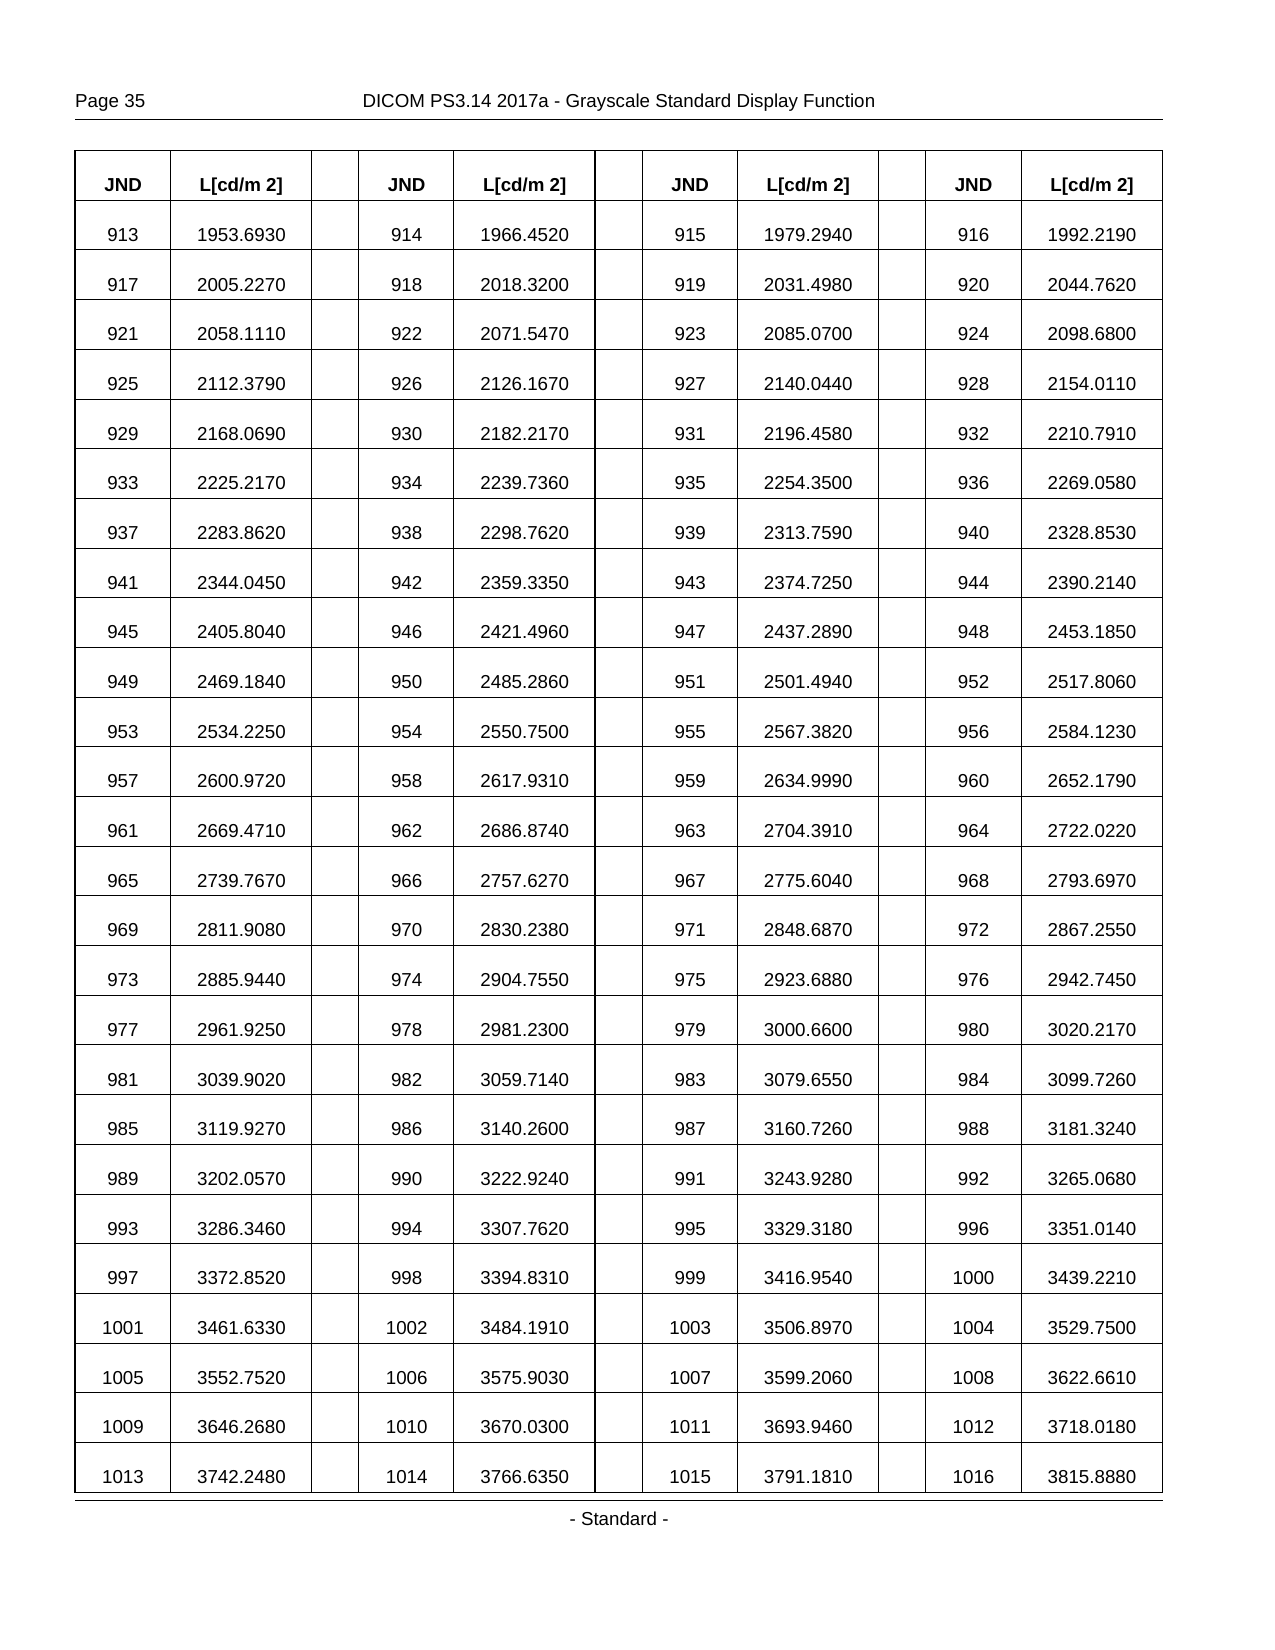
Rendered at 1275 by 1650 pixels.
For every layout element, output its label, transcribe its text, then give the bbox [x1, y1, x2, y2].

table_cell 957 [76, 747, 170, 796]
table_cell 949 [76, 648, 170, 697]
table_cell 2018.3200 [454, 250, 594, 299]
table_cell [879, 598, 925, 647]
table_cell 3646.2680 [171, 1393, 311, 1442]
table_cell 955 [643, 698, 737, 746]
table_cell 988 [926, 1095, 1021, 1144]
table_cell 977 [76, 996, 170, 1044]
table_cell 2567.3820 [738, 698, 878, 746]
table_cell 3307.7620 [454, 1195, 594, 1243]
table_cell 1001 [76, 1294, 170, 1342]
table_cell [879, 1045, 925, 1094]
table_cell 2848.6870 [738, 896, 878, 945]
table_cell 2904.7550 [454, 946, 594, 995]
table_cell 2112.3790 [171, 350, 311, 398]
table_cell 918 [359, 250, 453, 299]
table_cell 2811.9080 [171, 896, 311, 945]
table_cell 921 [76, 300, 170, 349]
table_cell 1015 [643, 1443, 737, 1492]
table_cell [312, 549, 358, 597]
table_cell 928 [926, 350, 1021, 398]
table_cell 3000.6600 [738, 996, 878, 1044]
table_cell 948 [926, 598, 1021, 647]
table_cell [879, 1393, 925, 1442]
table_cell 3039.9020 [171, 1045, 311, 1094]
table_cell [312, 847, 358, 895]
table_cell 961 [76, 797, 170, 846]
table_cell [312, 1393, 358, 1442]
table_cell 2501.4940 [738, 648, 878, 697]
table_cell [596, 449, 642, 498]
table_cell 3286.3460 [171, 1195, 311, 1243]
table_cell [596, 201, 642, 249]
table_header [879, 151, 925, 200]
table_cell [596, 1443, 642, 1492]
table_cell 2485.2860 [454, 648, 594, 697]
table_cell 2239.7360 [454, 449, 594, 498]
table_cell [879, 1145, 925, 1193]
table_cell 3791.1810 [738, 1443, 878, 1492]
table_cell 2981.2300 [454, 996, 594, 1044]
table_cell 3372.8520 [171, 1244, 311, 1293]
table_cell 981 [76, 1045, 170, 1094]
table_cell 966 [359, 847, 453, 895]
table_cell [879, 1344, 925, 1392]
table_cell 2739.7670 [171, 847, 311, 895]
table_cell [879, 201, 925, 249]
table_cell 967 [643, 847, 737, 895]
table_cell 950 [359, 648, 453, 697]
table_cell [879, 1195, 925, 1243]
table_cell 2071.5470 [454, 300, 594, 349]
table_cell 1007 [643, 1344, 737, 1392]
table_cell 3439.2210 [1022, 1244, 1162, 1293]
table_cell [596, 1195, 642, 1243]
table_cell [879, 1244, 925, 1293]
table_cell 3020.2170 [1022, 996, 1162, 1044]
table_cell 3202.0570 [171, 1145, 311, 1193]
table_cell [312, 747, 358, 796]
table_cell 3329.3180 [738, 1195, 878, 1243]
table_cell 2058.1110 [171, 300, 311, 349]
table_cell [312, 499, 358, 547]
table_cell 932 [926, 400, 1021, 448]
table_cell 2031.4980 [738, 250, 878, 299]
table_cell 1014 [359, 1443, 453, 1492]
table_cell [879, 400, 925, 448]
table_cell 1016 [926, 1443, 1021, 1492]
table_cell 951 [643, 648, 737, 697]
table_cell 2283.8620 [171, 499, 311, 547]
table_cell [312, 1095, 358, 1144]
table_cell 984 [926, 1045, 1021, 1094]
table_cell 987 [643, 1095, 737, 1144]
table_cell 2005.2270 [171, 250, 311, 299]
table_cell [879, 747, 925, 796]
table_cell 3059.7140 [454, 1045, 594, 1094]
table_cell 2942.7450 [1022, 946, 1162, 995]
table_cell 2140.0440 [738, 350, 878, 398]
table_cell [596, 598, 642, 647]
table_cell 972 [926, 896, 1021, 945]
table_cell 2961.9250 [171, 996, 311, 1044]
table_cell 915 [643, 201, 737, 249]
table_cell 999 [643, 1244, 737, 1293]
table_cell 2584.1230 [1022, 698, 1162, 746]
table_cell 942 [359, 549, 453, 597]
table_cell 937 [76, 499, 170, 547]
table_cell 916 [926, 201, 1021, 249]
table_cell 3815.8880 [1022, 1443, 1162, 1492]
table_cell 2344.0450 [171, 549, 311, 597]
table_cell 944 [926, 549, 1021, 597]
table_cell [312, 201, 358, 249]
table_cell 940 [926, 499, 1021, 547]
table_cell 2534.2250 [171, 698, 311, 746]
table_cell 1008 [926, 1344, 1021, 1392]
table_cell 2313.7590 [738, 499, 878, 547]
table_cell 930 [359, 400, 453, 448]
table_cell 914 [359, 201, 453, 249]
table_cell 919 [643, 250, 737, 299]
table_cell 2453.1850 [1022, 598, 1162, 647]
table_cell 3766.6350 [454, 1443, 594, 1492]
table_cell 941 [76, 549, 170, 597]
table_cell 995 [643, 1195, 737, 1243]
table_cell 969 [76, 896, 170, 945]
table_cell 2722.0220 [1022, 797, 1162, 846]
table_cell 2328.8530 [1022, 499, 1162, 547]
table_cell 3622.6610 [1022, 1344, 1162, 1392]
table_cell 3506.8970 [738, 1294, 878, 1342]
table_cell 936 [926, 449, 1021, 498]
table_cell 990 [359, 1145, 453, 1193]
table_cell 2923.6880 [738, 946, 878, 995]
table_cell 3529.7500 [1022, 1294, 1162, 1342]
table_cell 2793.6970 [1022, 847, 1162, 895]
table_cell [312, 449, 358, 498]
table_cell 3575.9030 [454, 1344, 594, 1392]
table_cell 920 [926, 250, 1021, 299]
table_cell 927 [643, 350, 737, 398]
table_cell 2885.9440 [171, 946, 311, 995]
table_cell 1002 [359, 1294, 453, 1342]
table_cell 3079.6550 [738, 1045, 878, 1094]
table_cell [596, 747, 642, 796]
table_cell 958 [359, 747, 453, 796]
table_cell 991 [643, 1145, 737, 1193]
table_header JND [359, 151, 453, 200]
table_cell 1966.4520 [454, 201, 594, 249]
table_cell [596, 996, 642, 1044]
table_cell 960 [926, 747, 1021, 796]
table_cell 968 [926, 847, 1021, 895]
table_cell [596, 350, 642, 398]
table_cell [596, 400, 642, 448]
table_cell 935 [643, 449, 737, 498]
table_cell 3394.8310 [454, 1244, 594, 1293]
table_cell [312, 400, 358, 448]
table_cell 2196.4580 [738, 400, 878, 448]
table_cell [596, 946, 642, 995]
table_cell 2469.1840 [171, 648, 311, 697]
table_cell [596, 896, 642, 945]
table_cell 2757.6270 [454, 847, 594, 895]
table_cell 979 [643, 996, 737, 1044]
table_cell [312, 946, 358, 995]
table_cell 3160.7260 [738, 1095, 878, 1144]
table_cell 922 [359, 300, 453, 349]
table_cell 3099.7260 [1022, 1045, 1162, 1094]
table_cell 3351.0140 [1022, 1195, 1162, 1243]
table_cell 2298.7620 [454, 499, 594, 547]
table_cell 3742.2480 [171, 1443, 311, 1492]
table_header L[cd/m 2] [171, 151, 311, 200]
table_header JND [76, 151, 170, 200]
table_cell 994 [359, 1195, 453, 1243]
table_cell 974 [359, 946, 453, 995]
table_cell 924 [926, 300, 1021, 349]
table_cell 2405.8040 [171, 598, 311, 647]
table_cell 1006 [359, 1344, 453, 1392]
table_cell 2044.7620 [1022, 250, 1162, 299]
table_cell [879, 449, 925, 498]
table_cell 2634.9990 [738, 747, 878, 796]
table_cell 931 [643, 400, 737, 448]
table_cell [312, 648, 358, 697]
table_cell [312, 1145, 358, 1193]
table_cell [596, 549, 642, 597]
table_cell 2182.2170 [454, 400, 594, 448]
table_cell 2550.7500 [454, 698, 594, 746]
table_header L[cd/m 2] [454, 151, 594, 200]
table_header [596, 151, 642, 200]
table_cell [312, 1244, 358, 1293]
table_cell [596, 1095, 642, 1144]
table_cell 2154.0110 [1022, 350, 1162, 398]
table_cell 985 [76, 1095, 170, 1144]
table_header L[cd/m 2] [738, 151, 878, 200]
table_cell 973 [76, 946, 170, 995]
table_cell [879, 499, 925, 547]
table_cell [596, 300, 642, 349]
table_cell 3140.2600 [454, 1095, 594, 1144]
table_cell 2421.4960 [454, 598, 594, 647]
table_cell 933 [76, 449, 170, 498]
table_header [312, 151, 358, 200]
table_cell [879, 847, 925, 895]
table_cell 993 [76, 1195, 170, 1243]
table_cell 2437.2890 [738, 598, 878, 647]
table_cell [879, 946, 925, 995]
table_cell [312, 250, 358, 299]
table_cell [312, 350, 358, 398]
table_cell 923 [643, 300, 737, 349]
table_header JND [926, 151, 1021, 200]
table_cell [312, 797, 358, 846]
table_cell 3484.1910 [454, 1294, 594, 1342]
table_cell [879, 350, 925, 398]
table_cell 952 [926, 648, 1021, 697]
table_cell 1979.2940 [738, 201, 878, 249]
table_cell [879, 1095, 925, 1144]
table_cell [596, 1393, 642, 1442]
table_cell 2085.0700 [738, 300, 878, 349]
table_cell 983 [643, 1045, 737, 1094]
table_cell 964 [926, 797, 1021, 846]
table_cell [879, 549, 925, 597]
table_cell [312, 1294, 358, 1342]
table_cell [879, 896, 925, 945]
table_cell 965 [76, 847, 170, 895]
table_cell [596, 1244, 642, 1293]
table_cell [596, 1294, 642, 1342]
table_cell 1003 [643, 1294, 737, 1342]
table_cell 939 [643, 499, 737, 547]
table_cell 978 [359, 996, 453, 1044]
table_cell 913 [76, 201, 170, 249]
table_cell 947 [643, 598, 737, 647]
table_cell 3552.7520 [171, 1344, 311, 1392]
table_cell [596, 1344, 642, 1392]
table_cell 996 [926, 1195, 1021, 1243]
table_cell 1005 [76, 1344, 170, 1392]
table_cell 2210.7910 [1022, 400, 1162, 448]
table_cell 1953.6930 [171, 201, 311, 249]
table_cell 3265.0680 [1022, 1145, 1162, 1193]
table_cell 2254.3500 [738, 449, 878, 498]
table_cell 3599.2060 [738, 1344, 878, 1392]
table_cell [879, 698, 925, 746]
table_cell 1011 [643, 1393, 737, 1442]
table_cell [596, 797, 642, 846]
table_cell [312, 1344, 358, 1392]
table_cell [879, 1443, 925, 1492]
table_cell 970 [359, 896, 453, 945]
table_cell 3718.0180 [1022, 1393, 1162, 1442]
table_cell 3416.9540 [738, 1244, 878, 1293]
table_cell [596, 1145, 642, 1193]
table_cell [312, 1443, 358, 1492]
table_cell 2669.4710 [171, 797, 311, 846]
table_cell 945 [76, 598, 170, 647]
table_cell [312, 698, 358, 746]
table_cell 3119.9270 [171, 1095, 311, 1144]
table_cell [596, 648, 642, 697]
table_cell 917 [76, 250, 170, 299]
table_cell 1992.2190 [1022, 201, 1162, 249]
table_cell [596, 1045, 642, 1094]
table_cell [312, 1195, 358, 1243]
table_cell [312, 896, 358, 945]
table_cell 1012 [926, 1393, 1021, 1442]
table_header JND [643, 151, 737, 200]
table_cell [879, 1294, 925, 1342]
table_cell 946 [359, 598, 453, 647]
table_cell 980 [926, 996, 1021, 1044]
table_cell 2775.6040 [738, 847, 878, 895]
table_cell 989 [76, 1145, 170, 1193]
table_cell [879, 996, 925, 1044]
table_cell 2098.6800 [1022, 300, 1162, 349]
table_cell [879, 300, 925, 349]
table_cell 3693.9460 [738, 1393, 878, 1442]
table_cell 2374.7250 [738, 549, 878, 597]
table_cell 3222.9240 [454, 1145, 594, 1193]
table_cell 2269.0580 [1022, 449, 1162, 498]
table_header L[cd/m 2] [1022, 151, 1162, 200]
table_cell 971 [643, 896, 737, 945]
table_cell 2617.9310 [454, 747, 594, 796]
table_cell 956 [926, 698, 1021, 746]
table_cell 2225.2170 [171, 449, 311, 498]
table_cell 2359.3350 [454, 549, 594, 597]
table_cell 959 [643, 747, 737, 796]
table_cell 3461.6330 [171, 1294, 311, 1342]
table_cell [596, 698, 642, 746]
table_cell 3670.0300 [454, 1393, 594, 1442]
table_cell 975 [643, 946, 737, 995]
table_cell [879, 648, 925, 697]
table_cell [312, 996, 358, 1044]
table_cell [879, 250, 925, 299]
table_cell [312, 598, 358, 647]
table_cell 1000 [926, 1244, 1021, 1293]
table_cell 3243.9280 [738, 1145, 878, 1193]
table_cell [312, 300, 358, 349]
table_cell 925 [76, 350, 170, 398]
table_cell 2686.8740 [454, 797, 594, 846]
table_cell 992 [926, 1145, 1021, 1193]
table_cell 1010 [359, 1393, 453, 1442]
table_cell 2830.2380 [454, 896, 594, 945]
table_cell 982 [359, 1045, 453, 1094]
table_cell 2126.1670 [454, 350, 594, 398]
table_cell 1009 [76, 1393, 170, 1442]
table_cell [596, 250, 642, 299]
table_cell 938 [359, 499, 453, 547]
table_cell 2652.1790 [1022, 747, 1162, 796]
table_cell 998 [359, 1244, 453, 1293]
table_cell 2600.9720 [171, 747, 311, 796]
table_cell 997 [76, 1244, 170, 1293]
table_cell 954 [359, 698, 453, 746]
table_cell 963 [643, 797, 737, 846]
table_cell [596, 499, 642, 547]
table_cell 943 [643, 549, 737, 597]
table_cell [312, 1045, 358, 1094]
table_cell 926 [359, 350, 453, 398]
table_cell [596, 847, 642, 895]
table_cell 2168.0690 [171, 400, 311, 448]
table_cell 953 [76, 698, 170, 746]
table_cell 929 [76, 400, 170, 448]
table_cell 2517.8060 [1022, 648, 1162, 697]
table_cell 934 [359, 449, 453, 498]
table_cell 976 [926, 946, 1021, 995]
table_cell 3181.3240 [1022, 1095, 1162, 1144]
table_cell 2704.3910 [738, 797, 878, 846]
table_cell 2867.2550 [1022, 896, 1162, 945]
table_cell 986 [359, 1095, 453, 1144]
table_cell 962 [359, 797, 453, 846]
table_cell 1013 [76, 1443, 170, 1492]
table_cell [879, 797, 925, 846]
table_cell 2390.2140 [1022, 549, 1162, 597]
table_cell 1004 [926, 1294, 1021, 1342]
